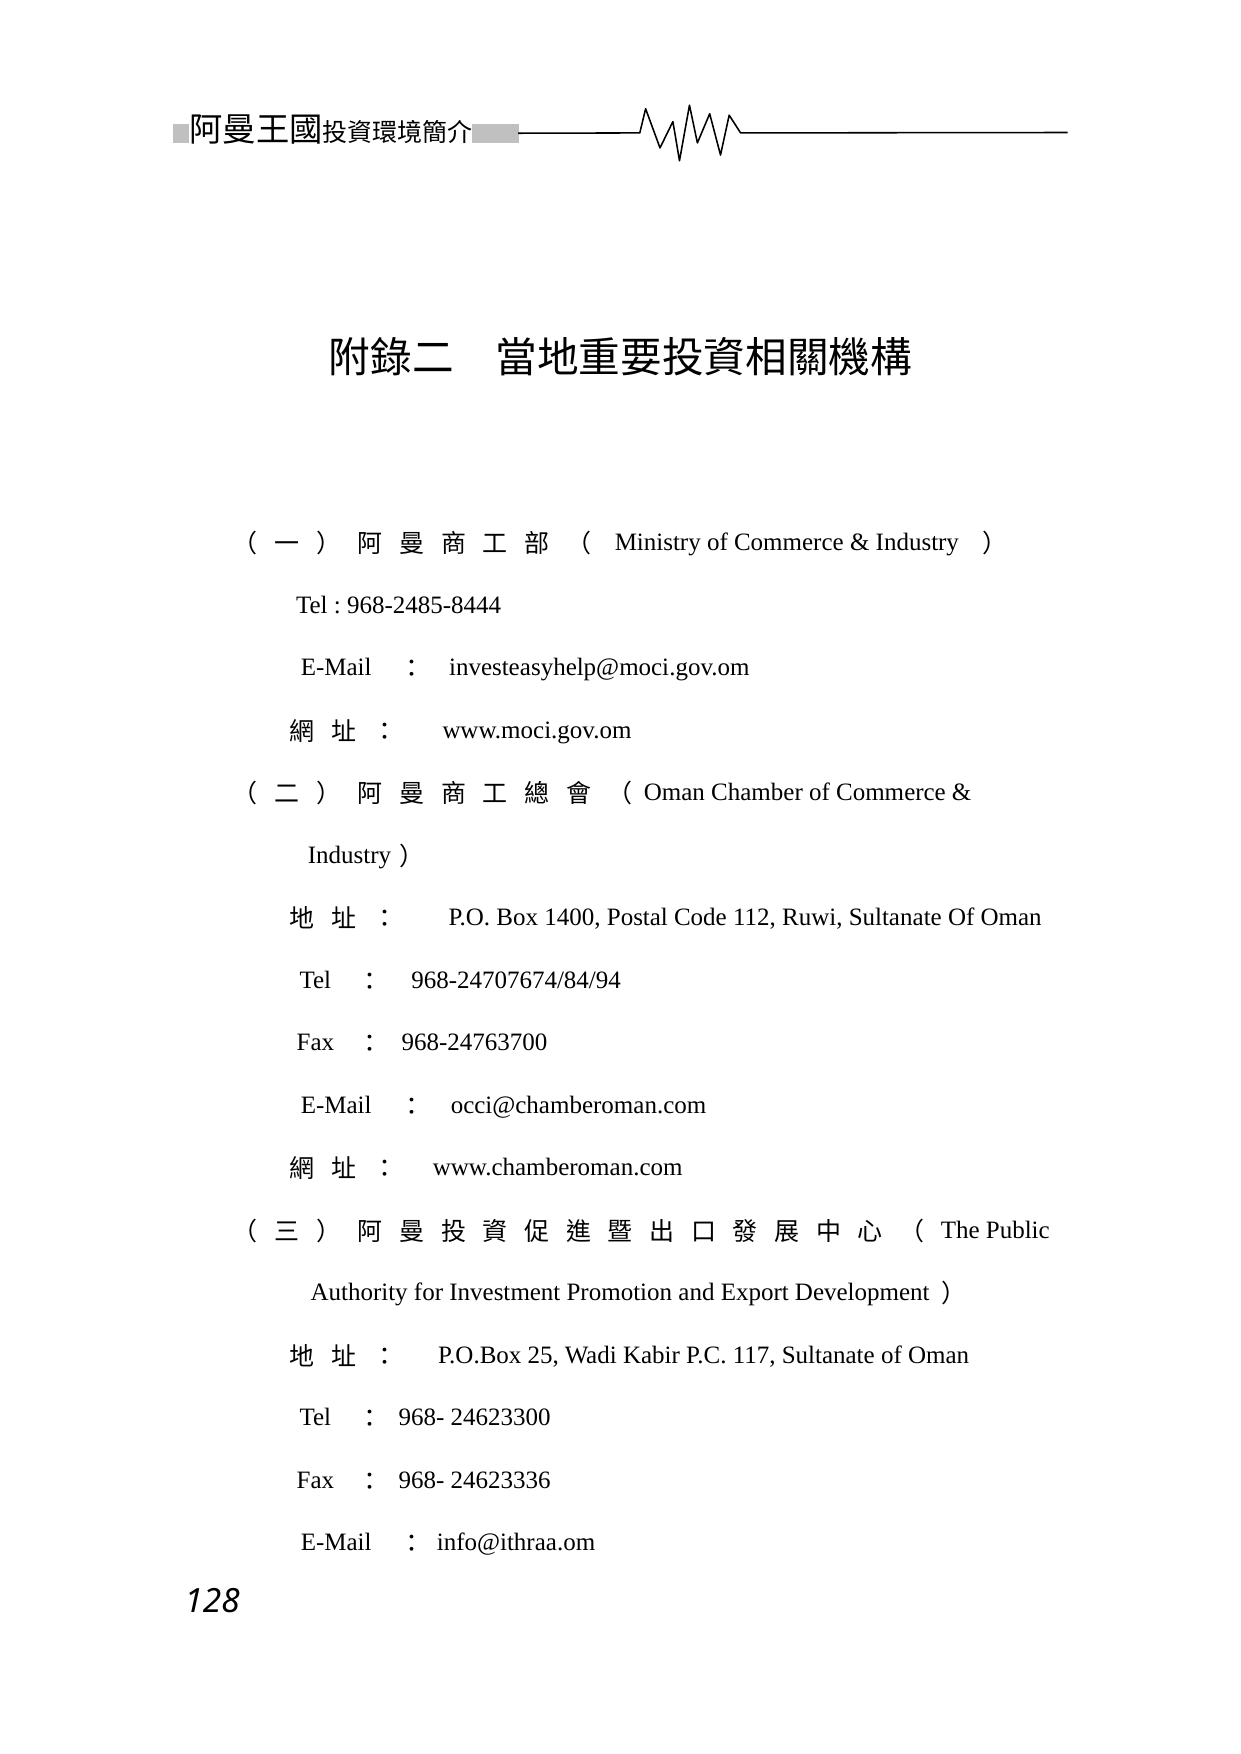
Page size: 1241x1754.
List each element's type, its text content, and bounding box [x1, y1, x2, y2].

text （三）阿曼投資促進暨出口發展中心（The Public Authority for Investment Promotion and Export Development） [207, 1188, 1058, 1313]
text E-Mail：investeasyhelp@moci.gov.om [207, 625, 1058, 688]
text Fax：968-24763700 [207, 1000, 1058, 1063]
text 網址：www.moci.gov.om [207, 688, 1058, 750]
text E-Mail：info@ithraa.om [207, 1500, 1058, 1563]
text （二）阿曼商工總會（Oman Chamber of Commerce & Industry） [207, 750, 1058, 875]
text 網址：www.chamberoman.com [207, 1125, 1058, 1188]
text Tel : 968-2485-8444 [207, 563, 1058, 625]
text Fax：968- 24623336 [207, 1438, 1058, 1500]
text 附錄二 當地重要投資相關機構 [183, 313, 1058, 375]
text （一）阿曼商工部（Ministry of Commerce & Industry） [207, 500, 1058, 563]
text 地址：P.O.Box 25, Wadi Kabir P.C. 117, Sultanate of Oman [207, 1313, 1058, 1375]
text Tel：968- 24623300 [207, 1375, 1058, 1438]
text E-Mail：occi@chamberoman.com [207, 1063, 1058, 1125]
text 地址：P.O. Box 1400, Postal Code 112, Ruwi, Sultanate Of Oman [207, 875, 1058, 938]
text Tel：968-24707674/84/94 [207, 938, 1058, 1000]
